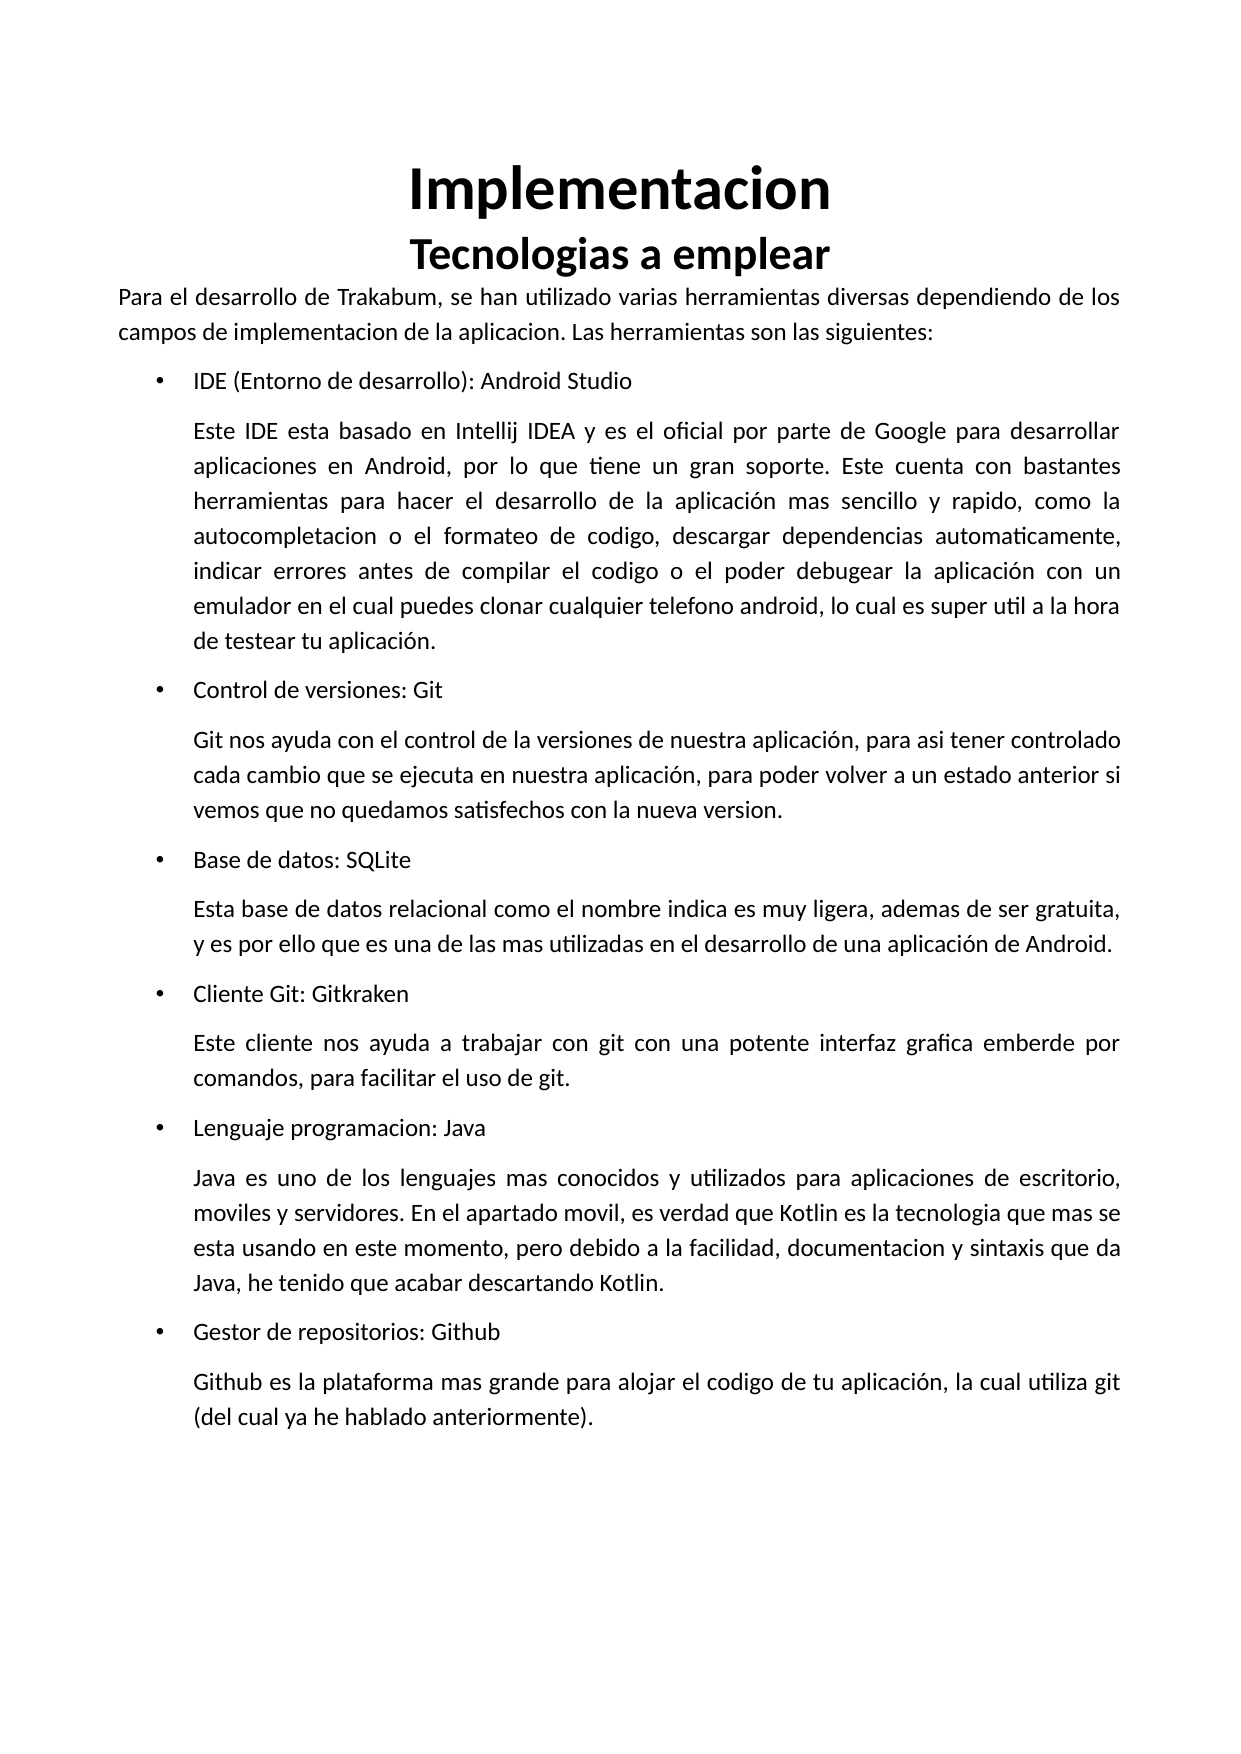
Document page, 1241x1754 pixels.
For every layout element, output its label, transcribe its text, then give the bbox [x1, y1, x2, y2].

list Este IDE esta basado en Intellij IDEA y es el oficial por parte de Google para desarrollar aplicaciones en Android, por lo que tiene un gran soporte. Este cuenta con bastantes herramientas para hacer el desarrollo de la aplicación mas sencillo y rapido, como la autocompletacion o el formateo de codigo, descargar dependencias automaticamente, indicar errores antes de compilar el codigo o el poder debugear la aplicación con un emulador en el cual puedes clonar cualquier telefono android, lo cual es super util a la hora de testear tu aplicación. [156, 415, 1122, 656]
list Esta base de datos relacional como el nombre indica es muy ligera, ademas de ser gratuita, y es por ello que es una de las mas utilizadas en el desarrollo de una aplicación de Android. [156, 893, 1122, 959]
list Este cliente nos ayuda a trabajar con git con una potente interfaz grafica emberde por comandos, para facilitar el uso de git. [156, 1028, 1122, 1093]
list Base de datos: SQLite [156, 844, 1122, 874]
list Control de versiones: Git [156, 675, 1122, 705]
list Lenguaje programacion: Java [156, 1112, 1122, 1143]
list Github es la plataforma mas grande para alojar el codigo de tu aplicación, la cual utiliza git (del cual ya he hablado anteriormente). [156, 1366, 1122, 1431]
text Implementacion [118, 149, 1122, 225]
text Tecnologias a emplear [118, 225, 1122, 281]
list IDE (Entorno de desarrollo): Android Studio [156, 366, 1122, 396]
list Java es uno de los lenguajes mas conocidos y utilizados para aplicaciones de escritorio, moviles y servidores. En el apartado movil, es verdad que Kotlin es la tecnologia que mas se esta usando en este momento, pero debido a la facilidad, documentacion y sintaxis que da Java, he tenido que acabar descartando Kotlin. [156, 1162, 1122, 1297]
list Git nos ayuda con el control de la versiones de nuestra aplicación, para asi tener controlado cada cambio que se ejecuta en nuestra aplicación, para poder volver a un estado anterior si vemos que no quedamos satisfechos con la nueva version. [156, 724, 1122, 825]
list Gestor de repositorios: Github [156, 1316, 1122, 1347]
list Cliente Git: Gitkraken [156, 978, 1122, 1008]
text Para el desarrollo de Trakabum, se han utilizado varias herramientas diversas dependiendo de los campos de implementacion de la aplicacion. Las herramientas son las siguientes: [118, 281, 1122, 346]
